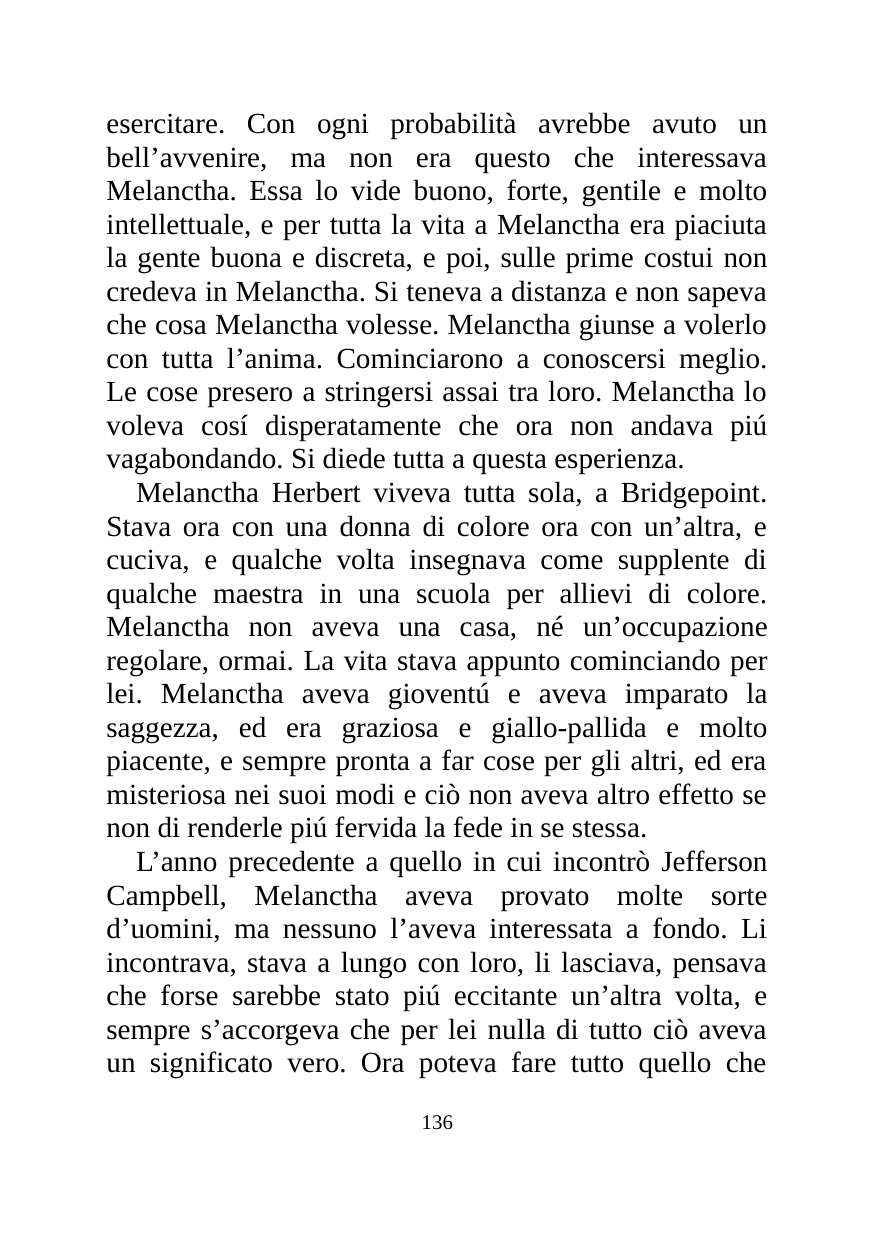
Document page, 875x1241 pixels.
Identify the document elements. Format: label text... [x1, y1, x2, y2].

text L’anno precedente a quello in cui incontrò Jefferson Campbell, Melanctha aveva provato molte sorte d’uomini, ma nessuno l’aveva interessata a fondo. Li incontrava, stava a lungo con loro, li lasciava, pensava che forse sarebbe stato piú eccitante un’altra volta, e sempre s’accorgeva che per lei nulla di tutto ciò aveva un significato vero. Ora poteva fare tutto quello che [106, 844, 768, 1079]
text esercitare. Con ogni probabilità avrebbe avuto un bell’avvenire, ma non era questo che interessava Melanctha. Essa lo vide buono, forte, gentile e molto intellettuale, e per tutta la vita a Melanctha era piaciuta la gente buona e discreta, e poi, sulle prime costui non credeva in Melanctha. Si teneva a distanza e non sapeva che cosa Melanctha volesse. Melanctha giunse a volerlo con tutta l’anima. Cominciarono a conoscersi meglio. Le cose presero a stringersi assai tra loro. Melanctha lo voleva cosí disperatamente che ora non andava piú vagabondando. Si diede tutta a questa esperienza. [106, 106, 768, 475]
text Melanctha Herbert viveva tutta sola, a Bridgepoint. Stava ora con una donna di colore ora con un’altra, e cuciva, e qualche volta insegnava come supplente di qualche maestra in una scuola per allievi di colore. Melanctha non aveva una casa, né un’occupazione regolare, ormai. La vita stava appunto cominciando per lei. Melanctha aveva gioventú e aveva imparato la saggezza, ed era graziosa e giallo-pallida e molto piacente, e sempre pronta a far cose per gli altri, ed era misteriosa nei suoi modi e ciò non aveva altro effetto se non di renderle piú fervida la fede in se stessa. [106, 475, 768, 844]
